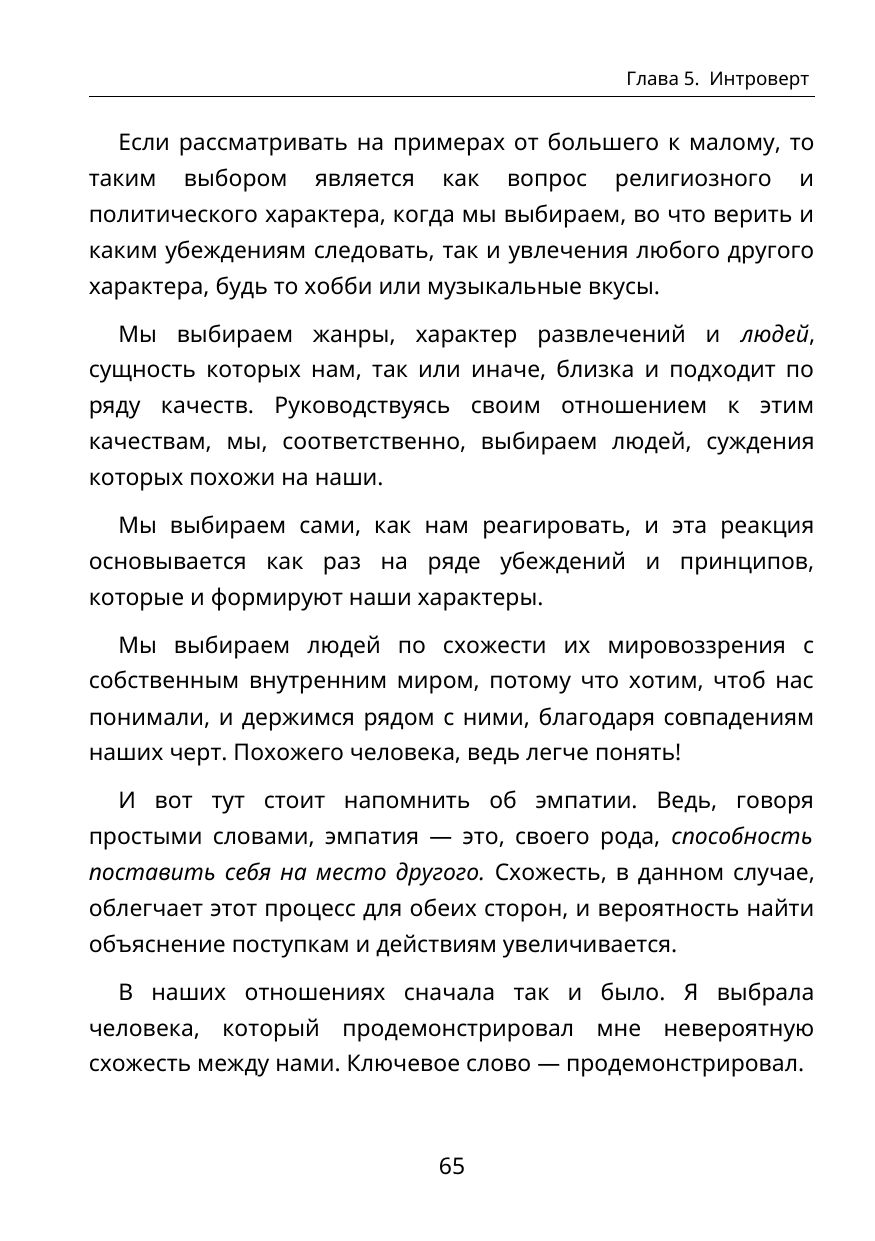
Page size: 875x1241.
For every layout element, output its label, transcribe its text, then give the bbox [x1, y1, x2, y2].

text И вот тут стоит напомнить об эмпатии. Ведь, говоря простыми словами, эмпатия — это, своего рода, способность поставить себя на место другого. Схожесть, в данном случае, облегчает этот процесс для обеих сторон, и вероятность найти объяснение поступкам и действиям увеличивается. [88, 784, 815, 959]
text Мы выбираем жанры, характер развлечений и людей, сущность которых нам, так или иначе, близка и подходит по ряду качеств. Руководствуясь своим отношением к этим качествам, мы, соответственно, выбираем людей, суждения которых похожи на наши. [88, 317, 815, 492]
text Если рассматривать на примерах от большего к малому, то таким выбором является как вопрос религиозного и политического характера, когда мы выбираем, во что верить и каким убеждениям следовать, так и увлечения любого другого характера, будь то хобби или музыкальные вкусы. [88, 126, 815, 301]
text В наших отношениях сначала так и было. Я выбрала человека, который продемонстрировал мне невероятную схожесть между нами. Ключевое слово — продемонстрировал. [88, 976, 815, 1079]
text Мы выбираем сами, как нам реагировать, и эта реакция основывается как раз на ряде убеждений и принципов, которые и формируют наши характеры. [88, 509, 815, 612]
text Мы выбираем людей по схожести их мировоззрения с собственным внутренним миром, потому что хотим, чтоб нас понимали, и держимся рядом с ними, благодаря совпадениям наших черт. Похожего человека, ведь легче понять! [88, 628, 815, 768]
